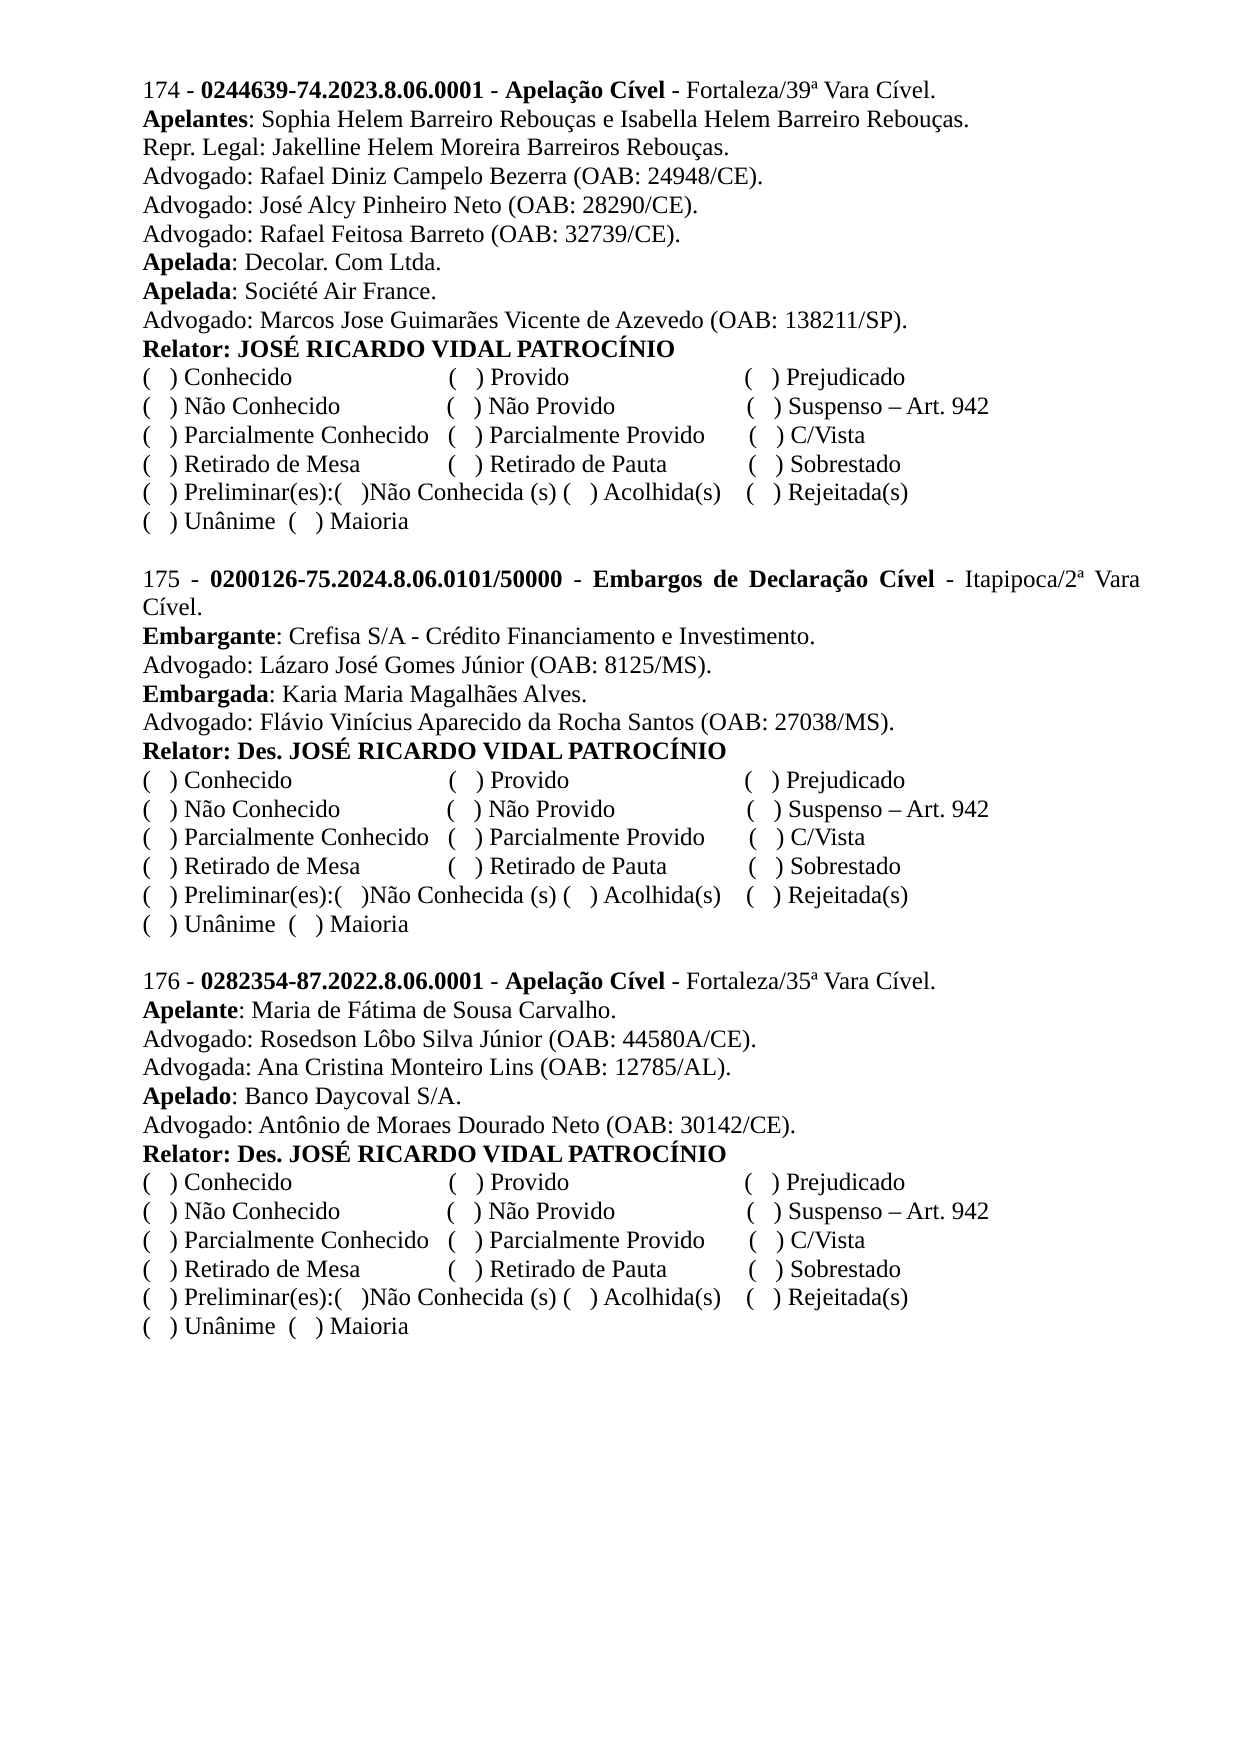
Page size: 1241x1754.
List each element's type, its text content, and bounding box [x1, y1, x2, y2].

text ( ) Parcialmente Conhecido ( ) Parcialmente Provido ( ) C/Vista [142, 420, 1158, 449]
text ( ) Unânime ( ) Maioria [142, 1311, 1158, 1340]
text ( ) Não Conhecido ( ) Não Provido ( ) Suspenso – Art. 942 [142, 1196, 1158, 1225]
text Advogada: Ana Cristina Monteiro Lins (OAB: 12785/AL). [142, 1052, 1141, 1081]
text Embargada: Karia Maria Magalhães Alves. [142, 679, 1141, 707]
text 175 - 0200126-75.2024.8.06.0101/50000 - Embargos de Declaração Cível - Itapipoca/2ª Vara Cível. [142, 564, 1141, 621]
text Apelado: Banco Daycoval S/A. [142, 1081, 1141, 1110]
text Advogado: Rosedson Lôbo Silva Júnior (OAB: 44580A/CE). [142, 1024, 1141, 1052]
text Advogado: Lázaro José Gomes Júnior (OAB: 8125/MS). [142, 650, 1141, 679]
text Advogado: Antônio de Moraes Dourado Neto (OAB: 30142/CE). [142, 1110, 1141, 1139]
text Relator: Des. JOSÉ RICARDO VIDAL PATROCÍNIO [142, 1139, 1141, 1167]
text Apelada: Decolar. Com Ltda. [142, 247, 1141, 276]
text ( ) Unânime ( ) Maioria [142, 506, 1158, 535]
text ( ) Retirado de Mesa ( ) Retirado de Pauta ( ) Sobrestado [142, 851, 1158, 880]
text ( ) Não Conhecido ( ) Não Provido ( ) Suspenso – Art. 942 [142, 794, 1158, 822]
text ( ) Conhecido ( ) Provido ( ) Prejudicado [142, 765, 1141, 794]
text Repr. Legal: Jakelline Helem Moreira Barreiros Rebouças. [142, 132, 1141, 161]
text Advogado: Flávio Vinícius Aparecido da Rocha Santos (OAB: 27038/MS). [142, 707, 1141, 736]
text ( ) Preliminar(es):( )Não Conhecida (s) ( ) Acolhida(s) ( ) Rejeitada(s) [142, 1282, 1158, 1311]
text ( ) Retirado de Mesa ( ) Retirado de Pauta ( ) Sobrestado [142, 449, 1158, 477]
text ( ) Preliminar(es):( )Não Conhecida (s) ( ) Acolhida(s) ( ) Rejeitada(s) [142, 477, 1158, 506]
text ( ) Parcialmente Conhecido ( ) Parcialmente Provido ( ) C/Vista [142, 822, 1158, 851]
text ( ) Parcialmente Conhecido ( ) Parcialmente Provido ( ) C/Vista [142, 1225, 1158, 1254]
text 176 - 0282354-87.2022.8.06.0001 - Apelação Cível - Fortaleza/35ª Vara Cível. [142, 966, 1141, 995]
text ( ) Retirado de Mesa ( ) Retirado de Pauta ( ) Sobrestado [142, 1254, 1158, 1282]
text ( ) Não Conhecido ( ) Não Provido ( ) Suspenso – Art. 942 [142, 391, 1158, 420]
text Embargante: Crefisa S/A - Crédito Financiamento e Investimento. [142, 621, 1141, 650]
text Apelada: Société Air France. [142, 276, 1141, 305]
text Advogado: José Alcy Pinheiro Neto (OAB: 28290/CE). [142, 190, 1141, 219]
text ( ) Conhecido ( ) Provido ( ) Prejudicado [142, 362, 1141, 391]
text ( ) Conhecido ( ) Provido ( ) Prejudicado [142, 1167, 1141, 1196]
text Advogado: Marcos Jose Guimarães Vicente de Azevedo (OAB: 138211/SP). [142, 305, 1141, 334]
text Advogado: Rafael Feitosa Barreto (OAB: 32739/CE). [142, 219, 1141, 247]
text 174 - 0244639-74.2023.8.06.0001 - Apelação Cível - Fortaleza/39ª Vara Cível. [142, 75, 1141, 104]
text Apelantes: Sophia Helem Barreiro Rebouças e Isabella Helem Barreiro Rebouças. [142, 104, 1141, 132]
text Relator: JOSÉ RICARDO VIDAL PATROCÍNIO [142, 334, 1141, 362]
text Apelante: Maria de Fátima de Sousa Carvalho. [142, 995, 1141, 1024]
text Relator: Des. JOSÉ RICARDO VIDAL PATROCÍNIO [142, 736, 1141, 765]
text ( ) Preliminar(es):( )Não Conhecida (s) ( ) Acolhida(s) ( ) Rejeitada(s) [142, 880, 1158, 909]
text ( ) Unânime ( ) Maioria [142, 909, 1158, 937]
text Advogado: Rafael Diniz Campelo Bezerra (OAB: 24948/CE). [142, 161, 1141, 190]
